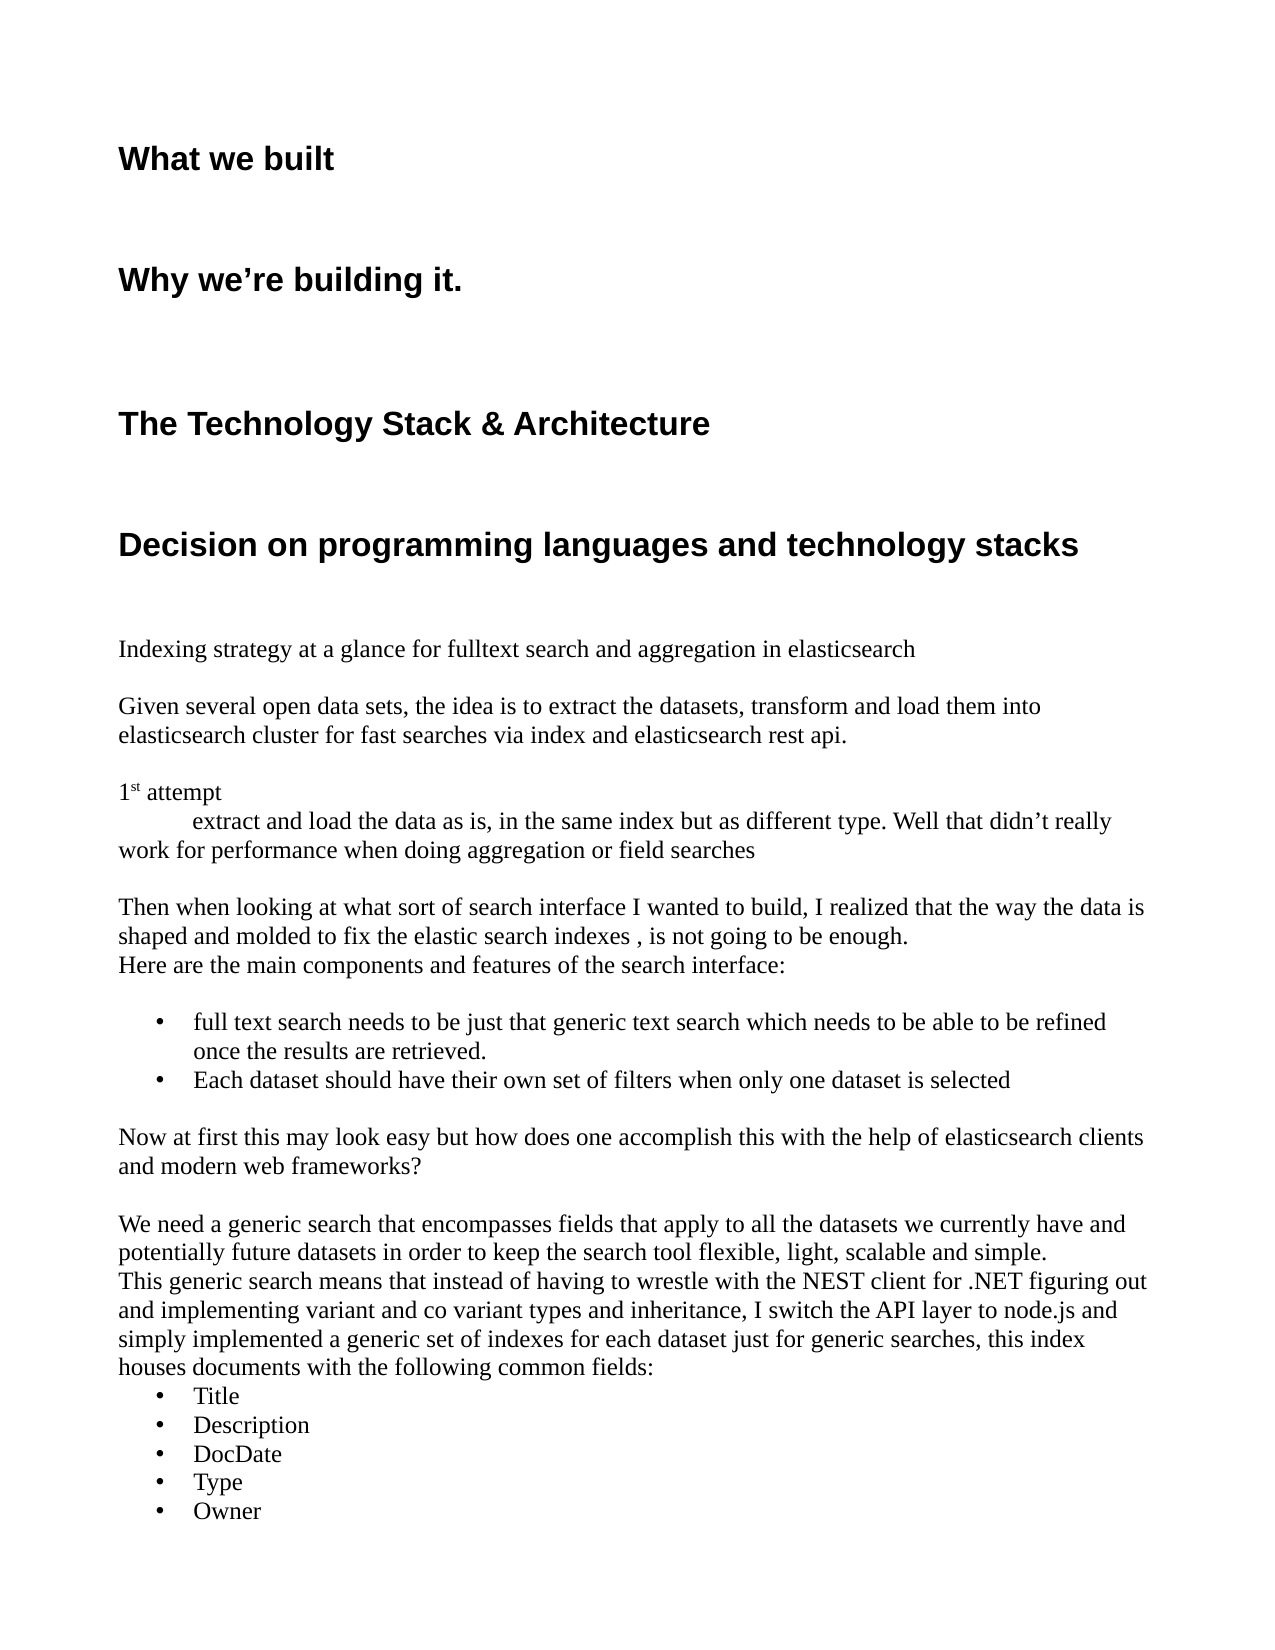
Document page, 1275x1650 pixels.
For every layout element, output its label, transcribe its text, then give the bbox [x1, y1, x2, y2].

text We need a generic search that encompasses fields that apply to all the datasets we currently have and potentially future datasets in order to keep the search tool flexible, light, scalable and simple. [118, 1209, 1157, 1266]
list Description [156, 1410, 1157, 1439]
text Then when looking at what sort of search interface I wanted to build, I realized that the way the data is shaped and molded to fix the elastic search indexes , is not going to be enough. [118, 892, 1157, 950]
text 1st attempt [118, 777, 1157, 806]
subtitle What we built [118, 139, 1157, 178]
subtitle The Technology Stack & Architecture [118, 404, 1157, 443]
list DocDate [156, 1439, 1157, 1467]
text Indexing strategy at a glance for fulltext search and aggregation in elasticsearch [118, 634, 1157, 662]
list Title [156, 1381, 1157, 1410]
list Type [156, 1467, 1157, 1496]
list Each dataset should have their own set of filters when only one dataset is selected [156, 1065, 1157, 1094]
subtitle Decision on programming languages and technology stacks [118, 525, 1157, 564]
text Given several open data sets, the idea is to extract the datasets, transform and load them into elasticsearch cluster for fast searches via index and elasticsearch rest api. [118, 691, 1157, 749]
list full text search needs to be just that generic text search which needs to be able to be refined once the results are retrieved. [156, 1007, 1157, 1065]
subtitle Why we’re building it. [118, 260, 1157, 299]
text Here are the main components and features of the search interface: [118, 950, 1157, 979]
list Owner [156, 1496, 1157, 1525]
text Now at first this may look easy but how does one accomplish this with the help of elasticsearch clients and modern web frameworks? [118, 1122, 1157, 1180]
text This generic search means that instead of having to wrestle with the NEST client for .NET figuring out and implementing variant and co variant types and inheritance, I switch the API layer to node.js and simply implemented a generic set of indexes for each dataset just for generic searches, this index houses documents with the following common fields: [118, 1266, 1157, 1381]
text extract and load the data as is, in the same index but as different type. Well that didn’t really work for performance when doing aggregation or field searches [118, 806, 1157, 864]
